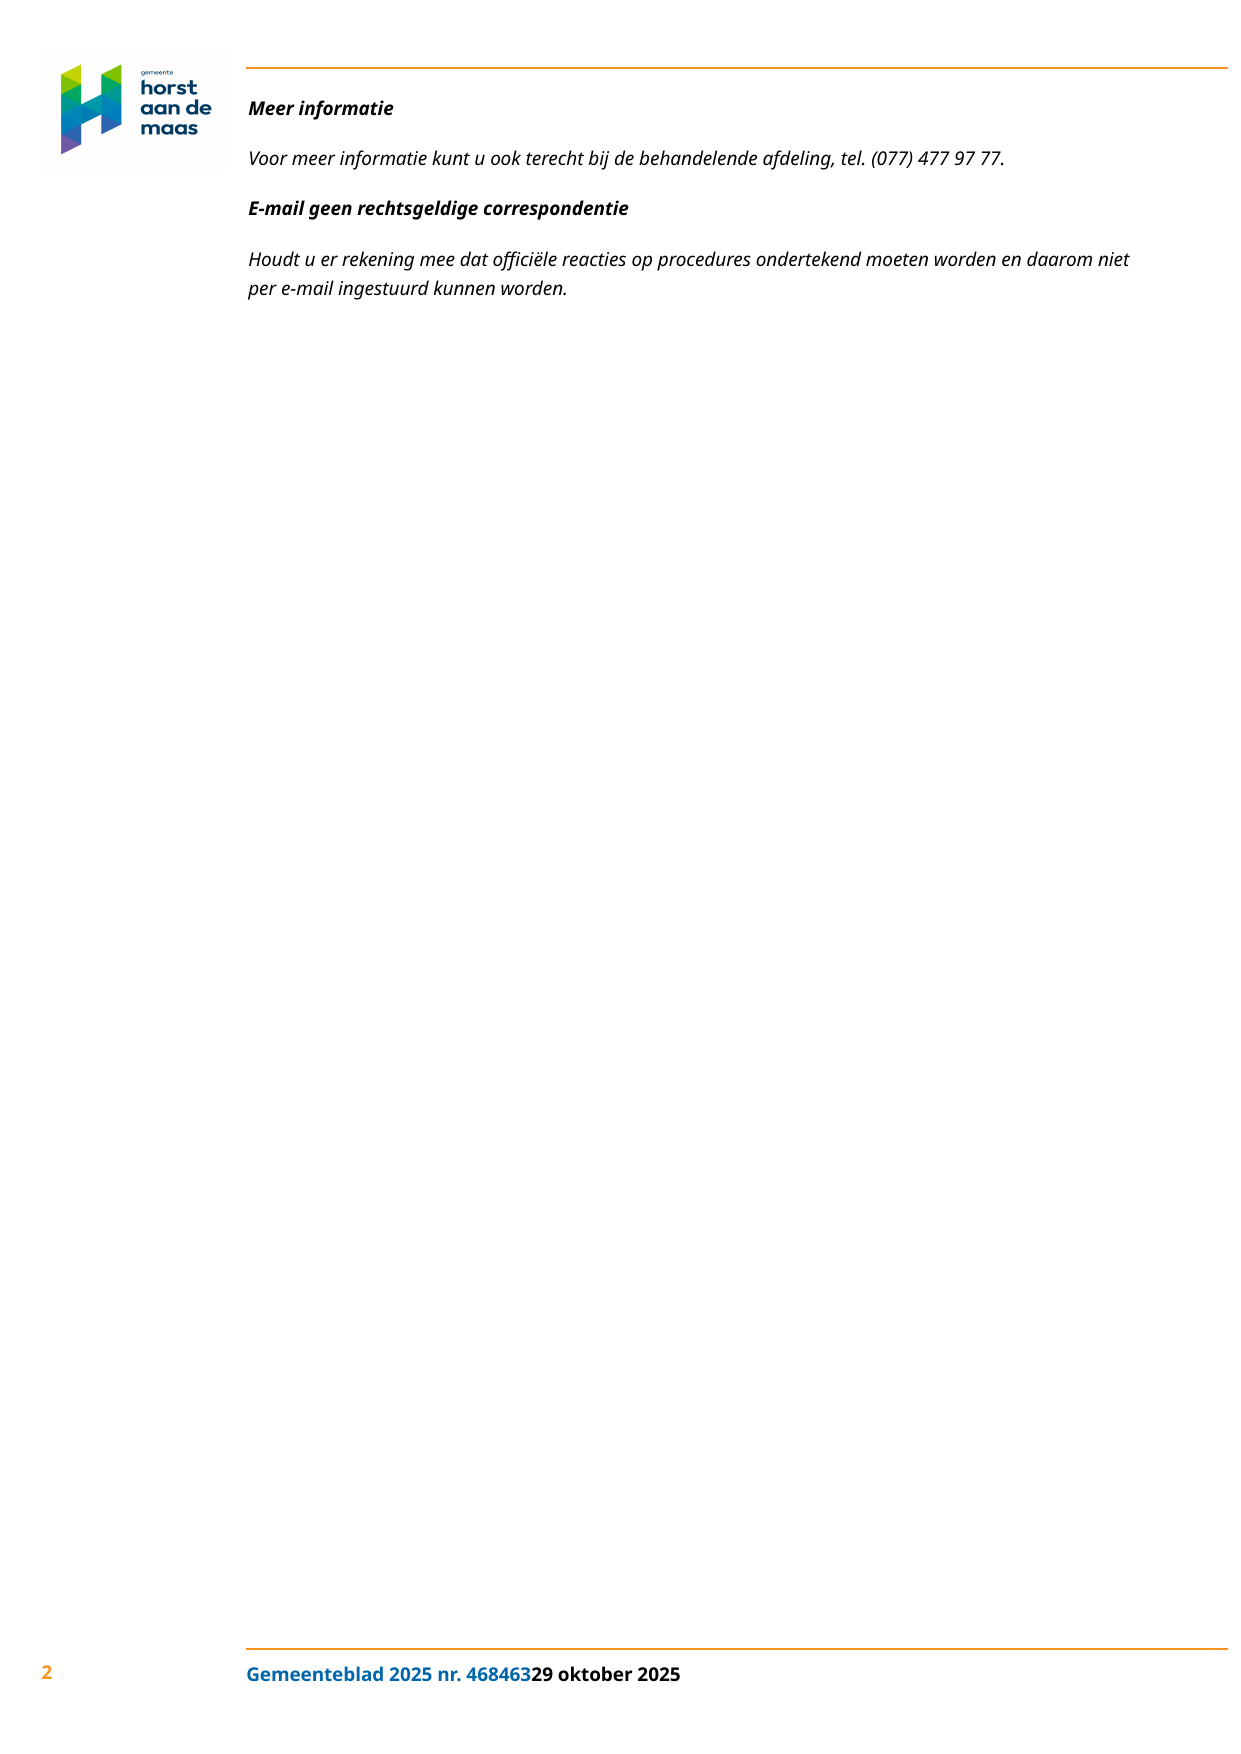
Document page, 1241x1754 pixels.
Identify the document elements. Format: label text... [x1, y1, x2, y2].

text Houdt u er rekening mee dat officiële reacties op procedures ondertekend moeten worden en daarom niet per e-mail ingestuurd kunnen worden. [248, 246, 1152, 301]
text Meer informatie [248, 95, 1152, 121]
text E-mail geen rechtsgeldige correspondentie [248, 196, 1152, 221]
picture [41, 47, 231, 172]
text Voor meer informatie kunt u ook terecht bij de behandelende afdeling, tel. (077) 477 97 77. [248, 145, 1152, 171]
